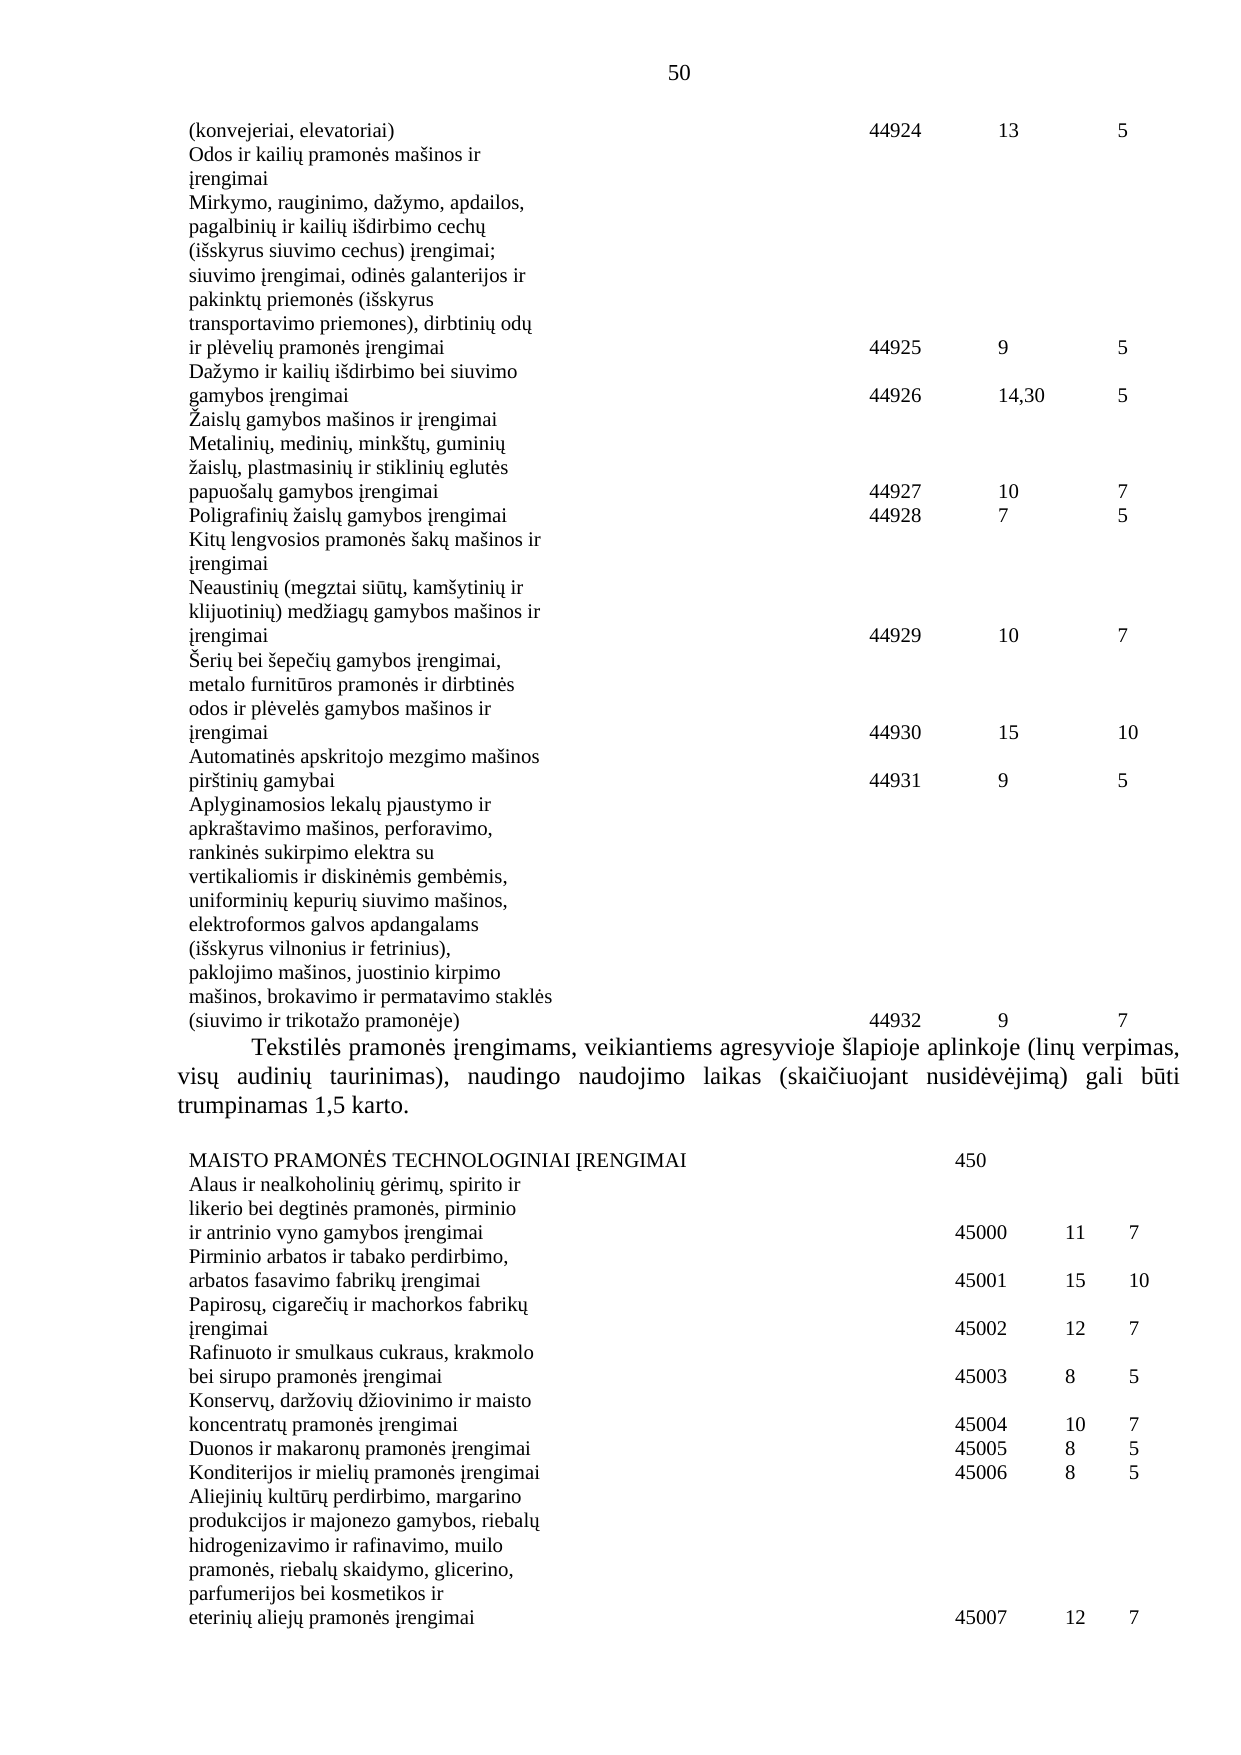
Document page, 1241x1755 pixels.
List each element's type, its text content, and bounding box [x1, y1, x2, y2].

table_cell [858, 287, 987, 311]
table_cell [1054, 1581, 1117, 1605]
table_cell [1106, 263, 1181, 287]
table_cell 7 [1106, 1009, 1181, 1032]
table_cell 15 [987, 720, 1106, 744]
table_cell 5 [1106, 768, 1181, 792]
table_cell 9 [987, 335, 1106, 359]
table_cell odos ir plėvelės gamybos mašinos ir [177, 696, 858, 720]
table_header [1117, 1148, 1181, 1172]
table_cell [858, 214, 987, 238]
table_cell [987, 239, 1106, 262]
table_cell [987, 888, 1106, 912]
table_cell 44927 [858, 479, 987, 503]
table_cell Žaislų gamybos mašinos ir įrengimai [177, 407, 858, 431]
table_cell [1054, 1196, 1117, 1220]
table_cell [944, 1484, 1053, 1508]
table_cell [1106, 575, 1181, 599]
table_cell 45001 [944, 1268, 1053, 1292]
table_cell rankinės sukirpimo elektra su [177, 840, 858, 864]
table_cell 11 [1054, 1220, 1117, 1244]
table_cell [1106, 912, 1181, 936]
table_cell hidrogenizavimo ir rafinavimo, muilo [177, 1533, 944, 1557]
table_cell [1117, 1533, 1181, 1557]
table_cell [1117, 1292, 1181, 1316]
table_cell [1054, 1484, 1117, 1508]
table_cell [987, 599, 1106, 623]
table_cell 14,30 [987, 383, 1106, 407]
table_cell [1106, 455, 1181, 479]
table_cell Pirminio arbatos ir tabako perdirbimo, [177, 1244, 944, 1268]
table_cell [858, 166, 987, 190]
table_cell 13 [987, 118, 1106, 142]
table_cell 15 [1054, 1268, 1117, 1292]
table_cell 12 [1054, 1316, 1117, 1340]
table_cell (išskyrus vilnonius ir fetrinius), [177, 936, 858, 960]
table_cell [1106, 936, 1181, 960]
table_cell 7 [1117, 1412, 1181, 1436]
table_cell 7 [1106, 624, 1181, 647]
table_cell [944, 1557, 1053, 1581]
table_cell [987, 696, 1106, 720]
table_cell 44929 [858, 624, 987, 647]
table_cell [944, 1172, 1053, 1196]
text Tekstilės pramonės įrengimams, veikiantiems agresyvioje šlapioje aplinkoje (linų verpimas, visų audinių taurinimas), naudingo naudojimo laikas (skaičiuojant nusidėvėjimą) gali būti trumpinamas 1,5 karto. [177, 1032, 1181, 1119]
table_cell (konvejeriai, elevatoriai) [177, 118, 858, 142]
table_cell Kitų lengvosios pramonės šakų mašinos ir [177, 527, 858, 551]
table_cell [987, 287, 1106, 311]
table_cell [858, 672, 987, 696]
table_cell ir plėvelių pramonės įrengimai [177, 335, 858, 359]
table_cell vertikaliomis ir diskinėmis gembėmis, [177, 864, 858, 888]
table_cell [1054, 1509, 1117, 1532]
table_cell 7 [1106, 479, 1181, 503]
table_cell [944, 1581, 1053, 1605]
table_cell [1106, 287, 1181, 311]
table_cell [858, 648, 987, 672]
table_cell [944, 1340, 1053, 1364]
table_cell Metalinių, medinių, minkštų, guminių [177, 431, 858, 455]
table_cell [1054, 1388, 1117, 1412]
table_cell pakinktų priemonės (išskyrus [177, 287, 858, 311]
table_cell 5 [1117, 1436, 1181, 1460]
table_cell elektroformos galvos apdangalams [177, 912, 858, 936]
table_cell [987, 431, 1106, 455]
table_cell [858, 936, 987, 960]
table_cell [987, 840, 1106, 864]
table_cell eterinių aliejų pramonės įrengimai [177, 1605, 944, 1629]
table_cell 45000 [944, 1220, 1053, 1244]
table_cell metalo furnitūros pramonės ir dirbtinės [177, 672, 858, 696]
table_cell [858, 263, 987, 287]
table_cell 5 [1106, 383, 1181, 407]
table_cell [944, 1292, 1053, 1316]
table_cell mašinos, brokavimo ir permatavimo staklės [177, 984, 858, 1008]
table_cell įrengimai [177, 551, 858, 575]
table_cell transportavimo priemones), dirbtinių odų [177, 311, 858, 335]
table_cell 44930 [858, 720, 987, 744]
table_cell [1106, 672, 1181, 696]
table_cell [944, 1244, 1053, 1268]
table_cell 44931 [858, 768, 987, 792]
table_cell 44928 [858, 503, 987, 527]
table_cell Konditerijos ir mielių pramonės įrengimai [177, 1460, 944, 1484]
table_cell Poligrafinių žaislų gamybos įrengimai [177, 503, 858, 527]
table_cell Odos ir kailių pramonės mašinos ir [177, 142, 858, 166]
table_cell [987, 214, 1106, 238]
table_cell įrengimai [177, 720, 858, 744]
table_cell [987, 142, 1106, 166]
table_cell 45006 [944, 1460, 1053, 1484]
table_cell 10 [1117, 1268, 1181, 1292]
table_cell [858, 575, 987, 599]
table_cell [1117, 1244, 1181, 1268]
table_cell [1106, 960, 1181, 984]
table_cell [1106, 744, 1181, 768]
table_cell [858, 888, 987, 912]
table_cell 10 [1106, 720, 1181, 744]
table_cell produkcijos ir majonezo gamybos, riebalų [177, 1509, 944, 1532]
table_cell 45004 [944, 1412, 1053, 1436]
table_header 450 [944, 1148, 1053, 1172]
table_cell [1054, 1244, 1117, 1268]
table_cell [987, 575, 1106, 599]
table_cell [1117, 1340, 1181, 1364]
table_cell 12 [1054, 1605, 1117, 1629]
table_cell [1106, 984, 1181, 1008]
table_cell 5 [1117, 1460, 1181, 1484]
table_cell [987, 648, 1106, 672]
table_cell 8 [1054, 1364, 1117, 1388]
table_cell [987, 984, 1106, 1008]
table_cell pirštinių gamybai [177, 768, 858, 792]
table_cell [1106, 142, 1181, 166]
table_cell parfumerijos bei kosmetikos ir [177, 1581, 944, 1605]
table_cell Alaus ir nealkoholinių gėrimų, spirito ir [177, 1172, 944, 1196]
table_cell [858, 816, 987, 840]
table_cell Šerių bei šepečių gamybos įrengimai, [177, 648, 858, 672]
table_cell Rafinuoto ir smulkaus cukraus, krakmolo [177, 1340, 944, 1364]
table_cell 44932 [858, 1009, 987, 1032]
table_cell [858, 696, 987, 720]
table_cell Dažymo ir kailių išdirbimo bei siuvimo [177, 359, 858, 383]
table_cell [1117, 1509, 1181, 1532]
table_cell uniforminių kepurių siuvimo mašinos, [177, 888, 858, 912]
table_cell likerio bei degtinės pramonės, pirminio [177, 1196, 944, 1220]
table_cell 44924 [858, 118, 987, 142]
table_cell [1117, 1557, 1181, 1581]
table_cell [987, 190, 1106, 214]
table_cell [1117, 1196, 1181, 1220]
table_cell [1117, 1388, 1181, 1412]
table_cell [1106, 864, 1181, 888]
table_cell 45007 [944, 1605, 1053, 1629]
table_cell [987, 527, 1106, 551]
table_cell Automatinės apskritojo mezgimo mašinos [177, 744, 858, 768]
table_cell [1054, 1340, 1117, 1364]
table_cell 10 [987, 479, 1106, 503]
table_cell [987, 672, 1106, 696]
table_header MAISTO PRAMONĖS TECHNOLOGINIAI ĮRENGIMAI [177, 1148, 944, 1172]
table_cell [1106, 190, 1181, 214]
table_cell [987, 744, 1106, 768]
table_cell [858, 599, 987, 623]
table_cell [1106, 431, 1181, 455]
table_cell gamybos įrengimai [177, 383, 858, 407]
table_cell [1106, 359, 1181, 383]
table_cell [987, 455, 1106, 479]
table_cell paklojimo mašinos, juostinio kirpimo [177, 960, 858, 984]
table_cell 7 [1117, 1605, 1181, 1629]
table_cell [858, 311, 987, 335]
table_cell [858, 912, 987, 936]
table_cell [944, 1196, 1053, 1220]
table_cell pramonės, riebalų skaidymo, glicerino, [177, 1557, 944, 1581]
table_cell [1106, 407, 1181, 431]
table_cell [1106, 792, 1181, 816]
table_cell įrengimai [177, 1316, 944, 1340]
table_cell [944, 1533, 1053, 1557]
table_cell [1106, 648, 1181, 672]
table_cell [1054, 1533, 1117, 1557]
table_cell [987, 551, 1106, 575]
table_cell [987, 263, 1106, 287]
table_cell [858, 527, 987, 551]
table_cell 44925 [858, 335, 987, 359]
table_cell 7 [987, 503, 1106, 527]
table_cell [858, 431, 987, 455]
table_cell 7 [1117, 1220, 1181, 1244]
table_cell [1117, 1484, 1181, 1508]
table_cell [858, 551, 987, 575]
table_cell [1106, 239, 1181, 262]
table_cell [987, 407, 1106, 431]
table_cell [987, 311, 1106, 335]
table_cell [858, 744, 987, 768]
table_cell [987, 792, 1106, 816]
table_cell 5 [1117, 1364, 1181, 1388]
table_cell Duonos ir makaronų pramonės įrengimai [177, 1436, 944, 1460]
table_cell [858, 864, 987, 888]
table_cell (išskyrus siuvimo cechus) įrengimai; [177, 239, 858, 262]
table_cell Papirosų, cigarečių ir machorkos fabrikų [177, 1292, 944, 1316]
table_cell 9 [987, 768, 1106, 792]
table_cell 8 [1054, 1460, 1117, 1484]
table_cell Aplyginamosios lekalų pjaustymo ir [177, 792, 858, 816]
table_cell [1106, 840, 1181, 864]
table_cell Konservų, daržovių džiovinimo ir maisto [177, 1388, 944, 1412]
table_cell [1054, 1172, 1117, 1196]
table_header [1054, 1148, 1117, 1172]
table_cell [987, 936, 1106, 960]
table_cell 5 [1106, 503, 1181, 527]
table_cell 45005 [944, 1436, 1053, 1460]
table_cell [1054, 1292, 1117, 1316]
table_cell 7 [1117, 1316, 1181, 1340]
table_cell 10 [987, 624, 1106, 647]
table_cell įrengimai [177, 624, 858, 647]
table_cell [1117, 1172, 1181, 1196]
table_cell [987, 912, 1106, 936]
table_cell 9 [987, 1009, 1106, 1032]
table_cell (siuvimo ir trikotažo pramonėje) [177, 1009, 858, 1032]
table_cell [1106, 599, 1181, 623]
table_cell arbatos fasavimo fabrikų įrengimai [177, 1268, 944, 1292]
table_cell bei sirupo pramonės įrengimai [177, 1364, 944, 1388]
table_cell [1106, 527, 1181, 551]
table_cell [1106, 816, 1181, 840]
table_cell [1106, 551, 1181, 575]
table_cell [1106, 888, 1181, 912]
table_cell koncentratų pramonės įrengimai [177, 1412, 944, 1436]
table_cell [1106, 166, 1181, 190]
table_cell [858, 984, 987, 1008]
table_cell [858, 190, 987, 214]
table_cell [858, 359, 987, 383]
table_cell [987, 816, 1106, 840]
table_cell Neaustinių (megztai siūtų, kamšytinių ir [177, 575, 858, 599]
table_cell [1117, 1581, 1181, 1605]
table_cell 5 [1106, 118, 1181, 142]
table_cell [987, 960, 1106, 984]
table_cell [944, 1509, 1053, 1532]
table_cell [1106, 311, 1181, 335]
table_cell [987, 166, 1106, 190]
table_cell [987, 359, 1106, 383]
table_cell [858, 960, 987, 984]
table_cell 45002 [944, 1316, 1053, 1340]
table_cell apkraštavimo mašinos, perforavimo, [177, 816, 858, 840]
table_cell 44926 [858, 383, 987, 407]
table_cell Aliejinių kultūrų perdirbimo, margarino [177, 1484, 944, 1508]
table_cell [858, 792, 987, 816]
table_cell [858, 239, 987, 262]
table_cell Mirkymo, rauginimo, dažymo, apdailos, [177, 190, 858, 214]
table_cell [944, 1388, 1053, 1412]
table_cell įrengimai [177, 166, 858, 190]
table_cell [1106, 696, 1181, 720]
table_cell siuvimo įrengimai, odinės galanterijos ir [177, 263, 858, 287]
table_cell 8 [1054, 1436, 1117, 1460]
table_cell 45003 [944, 1364, 1053, 1388]
table_cell papuošalų gamybos įrengimai [177, 479, 858, 503]
table_cell [858, 840, 987, 864]
table_cell [987, 864, 1106, 888]
table_cell pagalbinių ir kailių išdirbimo cechų [177, 214, 858, 238]
table_cell [1054, 1557, 1117, 1581]
table_cell žaislų, plastmasinių ir stiklinių eglutės [177, 455, 858, 479]
table_cell [1106, 214, 1181, 238]
table_cell [858, 407, 987, 431]
table_cell [858, 455, 987, 479]
table_cell 10 [1054, 1412, 1117, 1436]
table_cell ir antrinio vyno gamybos įrengimai [177, 1220, 944, 1244]
table_cell klijuotinių) medžiagų gamybos mašinos ir [177, 599, 858, 623]
table_cell [858, 142, 987, 166]
table_cell 5 [1106, 335, 1181, 359]
